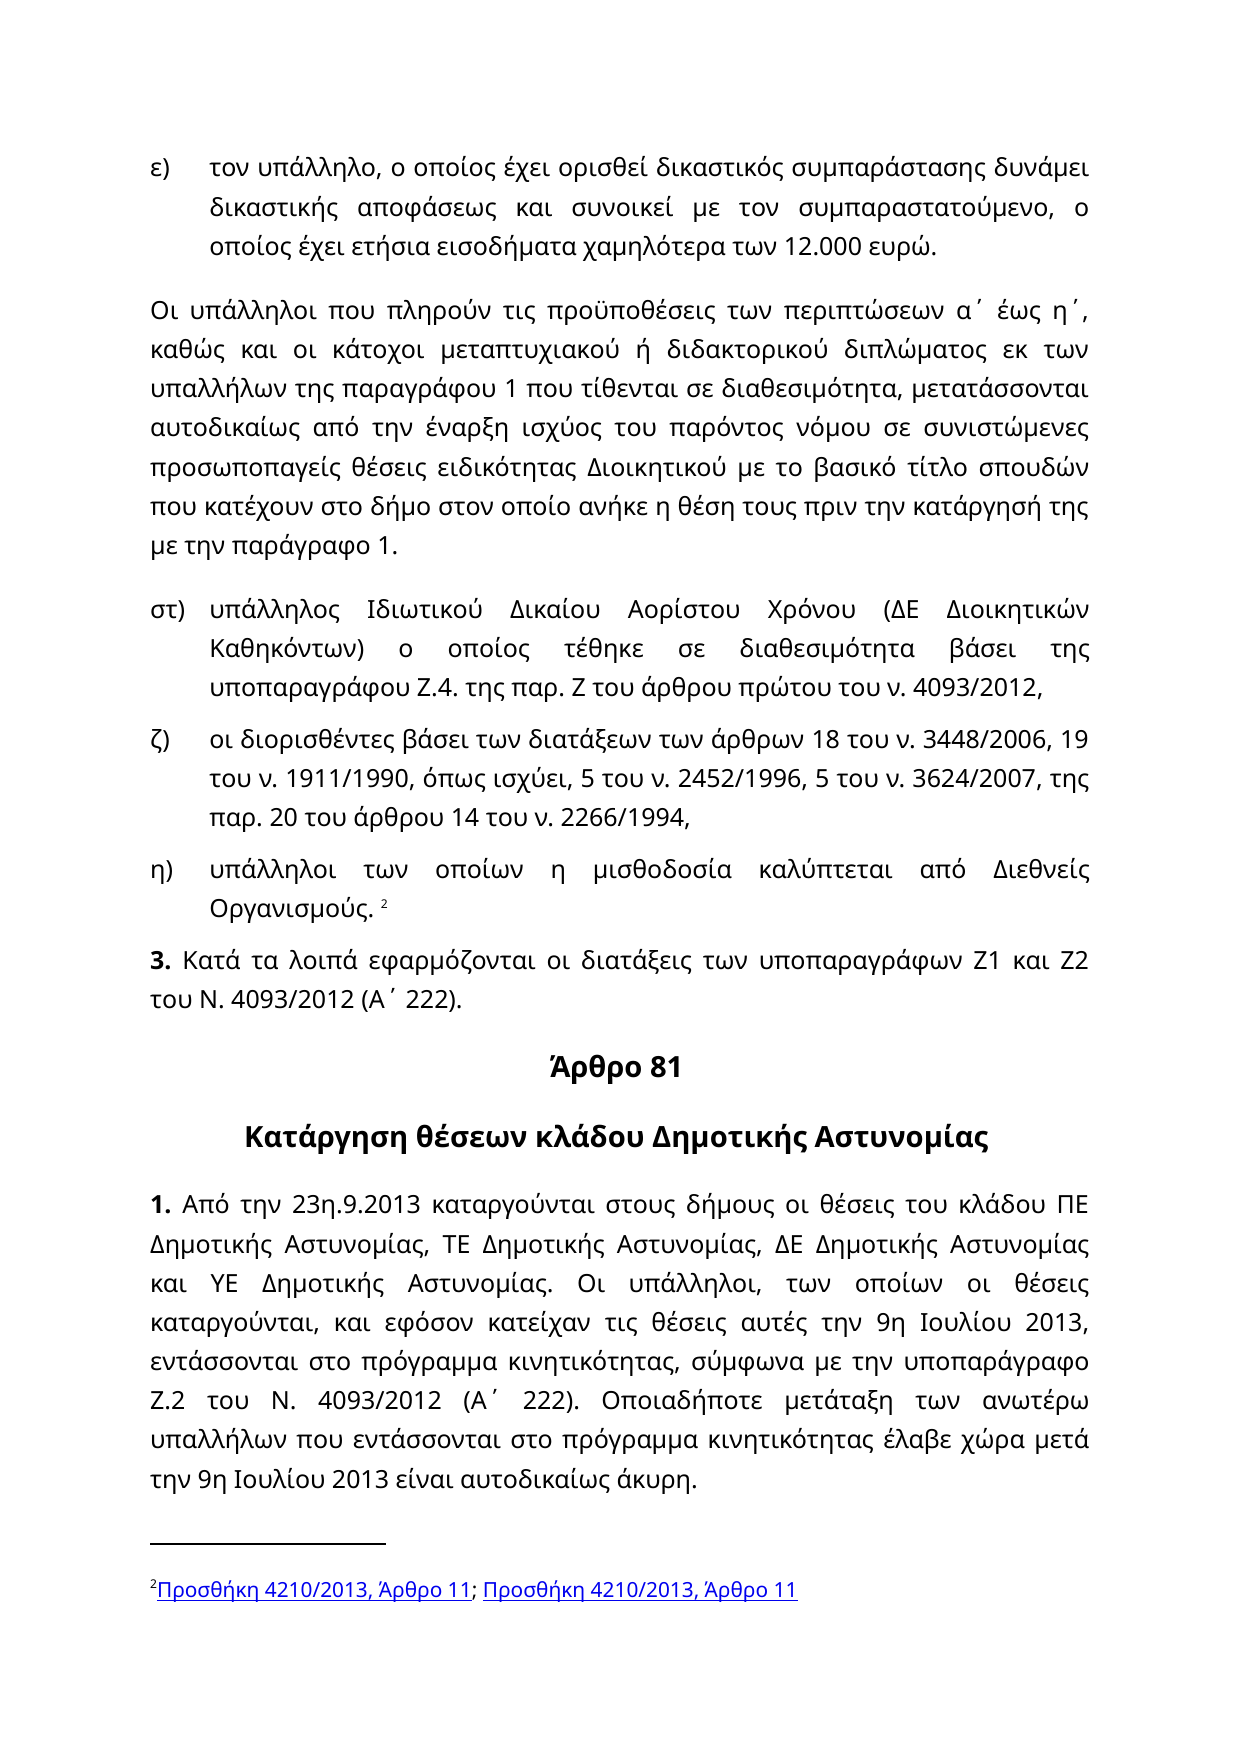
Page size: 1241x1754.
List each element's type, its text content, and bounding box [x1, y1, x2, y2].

text 1. Από την 23η.9.2013 καταργούνται στους δήμους οι θέσεις του κλάδου ΠΕ Δημοτικής Αστυνομίας, ΤΕ Δημοτικής Αστυνομίας, ΔΕ Δημοτικής Αστυνομίας και ΥΕ Δημοτικής Αστυνομίας. Οι υπάλληλοι, των οποίων οι θέσεις καταργούνται, και εφόσον κατείχαν τις θέσεις αυτές την 9η Ιουλίου 2013, εντάσσονται στο πρόγραμμα κινητικότητας, σύμφωνα με την υποπαράγραφο Ζ.2 του Ν. 4093/2012 (Α΄ 222). Οποιαδήποτε μετάταξη των ανωτέρω υπαλλήλων που εντάσσονται στο πρόγραμμα κινητικότητας έλαβε χώρα μετά την 9η Ιουλίου 2013 είναι αυτοδικαίως άκυρη. [150, 1187, 1090, 1495]
text Προσθήκη 4210/2013, Άρθρο 11; Προσθήκη 4210/2013, Άρθρο 11 [150, 1576, 1090, 1604]
subtitle Κατάργηση θέσεων κλάδου Δημοτικής Αστυνομίας [150, 1116, 1090, 1156]
subtitle Άρθρο 81 [150, 1046, 1090, 1086]
text 3. Κατά τα λοιπά εφαρμόζονται οι διατάξεις των υποπαραγράφων Ζ1 και Ζ2 του Ν. 4093/2012 (Α΄ 222). [150, 942, 1090, 1016]
list ε) τον υπάλληλο, ο οποίος έχει ορισθεί δικαστικός συμπαράστασης δυνάμει δικαστικής αποφάσεως και συνοικεί με τον συμπαραστατούμενο, ο οποίος έχει ετήσια εισοδήματα χαμηλότερα των 12.000 ευρώ. [150, 150, 1090, 262]
text Οι υπάλληλοι που πληρούν τις προϋποθέσεις των περιπτώσεων α΄ έως η΄, καθώς και οι κάτοχοι μεταπτυχιακού ή διδακτορικού διπλώματος εκ των υπαλλήλων της παραγράφου 1 που τίθενται σε διαθεσιμότητα, μετατάσσονται αυτοδικαίως από την έναρξη ισχύος του παρόντος νόμου σε συνιστώμενες προσωποπαγείς θέσεις ειδικότητας Διοικητικού με το βασικό τίτλο σπουδών που κατέχουν στο δήμο στον οποίο ανήκε η θέση τους πριν την κατάργησή της με την παράγραφο 1. [150, 292, 1090, 562]
list ζ) οι διορισθέντες βάσει των διατάξεων των άρθρων 18 του ν. 3448/2006, 19 του ν. 1911/1990, όπως ισχύει, 5 του ν. 2452/1996, 5 του ν. 3624/2007, της παρ. 20 του άρθρου 14 του ν. 2266/1994, [150, 722, 1090, 834]
list η) υπάλληλοι των οποίων η μισθοδοσία καλύπτεται από Διεθνείς Οργανισμούς. [150, 852, 1090, 925]
list στ) υπάλληλος Ιδιωτικού Δικαίου Αορίστου Χρόνου (ΔΕ Διοικητικών Καθηκόντων) ο οποίος τέθηκε σε διαθεσιμότητα βάσει της υποπαραγράφου Ζ.4. της παρ. Ζ του άρθρου πρώτου του ν. 4093/2012, [150, 592, 1090, 704]
